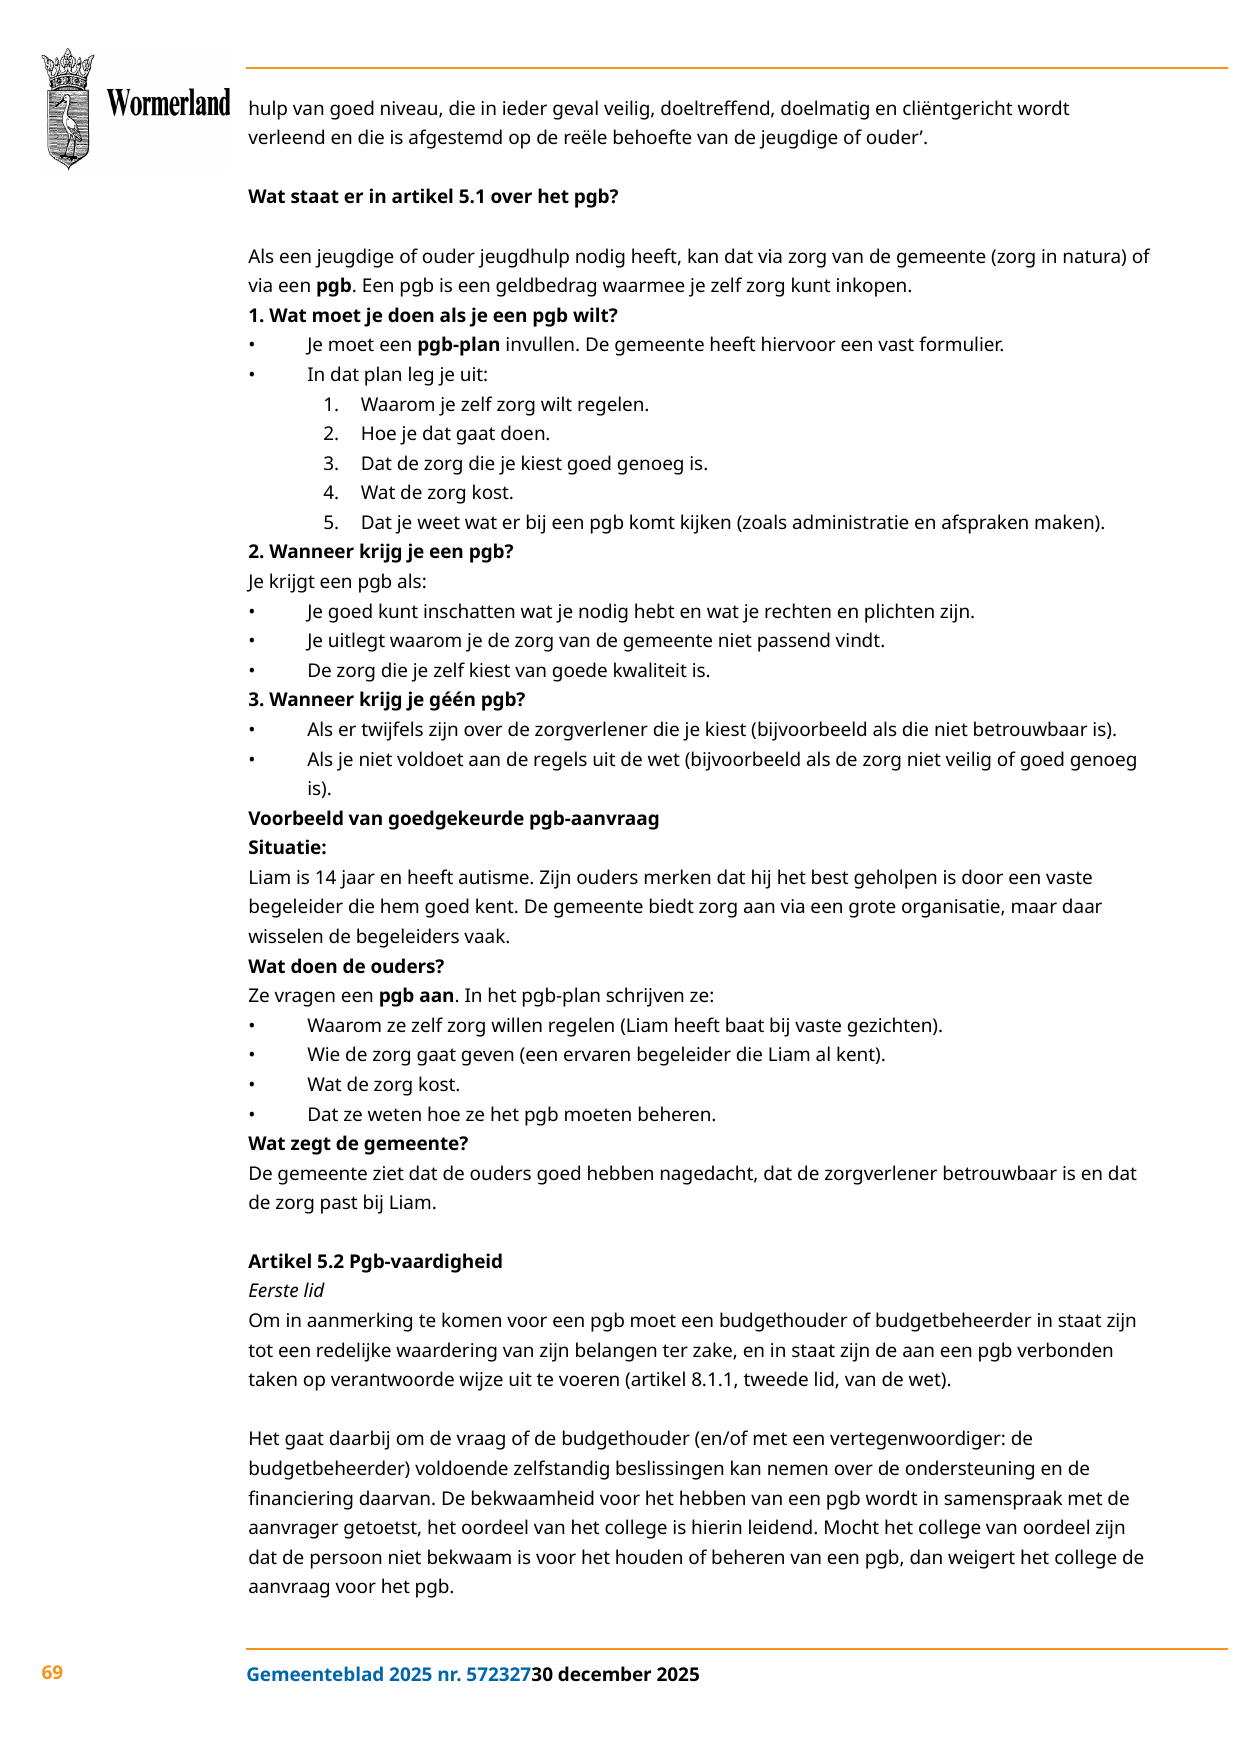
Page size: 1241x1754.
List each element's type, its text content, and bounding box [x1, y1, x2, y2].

text Om in aanmerking te komen voor een pgb moet een budgethouder of budgetbeheerder in staat zijn tot een redelijke waardering van zijn belangen ter zake, en in staat zijn de aan een pgb verbonden taken op verantwoorde wijze uit te voeren (artikel 8.1.1, tweede lid, van de wet). [248, 1307, 1152, 1392]
text Eerste lid [248, 1278, 1152, 1303]
text Het gaat daarbij om de vraag of de budgethouder (en/of met een vertegenwoordiger: de budgetbeheerder) voldoende zelfstandig beslissingen kan nemen over de ondersteuning en de financiering daarvan. De bekwaamheid voor het hebben van een pgb wordt in samenspraak met de aanvrager getoetst, het oordeel van het college is hierin leidend. Mocht het college van oordeel zijn dat de persoon niet bekwaam is voor het houden of beheren van een pgb, dan weigert het college de aanvraag voor het pgb. [248, 1426, 1152, 1599]
text Artikel 5.2 Pgb-vaardigheid [248, 1248, 1152, 1274]
picture [41, 47, 231, 172]
text hulp van goed niveau, die in ieder geval veilig, doeltreffend, doelmatig en cliëntgericht wordt verleend en die is afgestemd op de reële behoefte van de jeugdige of ouder’. [248, 95, 1152, 150]
table_header Wat staat er in artikel 5.1 over het pgb? Als een jeugdige of ouder jeugdhulp nodig heeft, kan dat via zorg van de gemeente (zorg in natura) of via een pgb. Een pgb is een geldbedrag waarmee je zelf zorg kunt inkopen. 1. Wat moet je doen als je een pgb wilt? Je moet een pgb-plan invullen. De gemeente heeft hiervoor een vast formulier. In dat plan leg je uit: Waarom je zelf zorg wilt regelen. Hoe je dat gaat doen. Dat de zorg die je kiest goed genoeg is. Wat de zorg kost. Dat je weet wat er bij een pgb komt kijken (zoals administratie en afspraken maken). 2. Wanneer krijg je een pgb? Je krijgt een pgb als: Je goed kunt inschatten wat je nodig hebt en wat je rechten en plichten zijn. Je uitlegt waarom je de zorg van de gemeente niet passend vindt. De zorg die je zelf kiest van goede kwaliteit is. 3. Wanneer krijg je géén pgb? Als er twijfels zijn over de zorgverlener die je kiest (bijvoorbeeld als die niet betrouwbaar is). Als je niet voldoet aan de regels uit de wet (bijvoorbeeld als de zorg niet veilig of goed genoeg is). Voorbeeld van goedgekeurde pgb-aanvraag Situatie: Liam is 14 jaar en heeft autisme. Zijn ouders merken dat hij het best geholpen is door een vaste begeleider die hem goed kent. De gemeente biedt zorg aan via een grote organisatie, maar daar wisselen de begeleiders vaak. Wat doen de ouders? Ze vragen een pgb aan. In het pgb-plan schrijven ze: Waarom ze zelf zorg willen regelen (Liam heeft baat bij vaste gezichten). Wie de zorg gaat geven (een ervaren begeleider die Liam al kent). Wat de zorg kost. Dat ze weten hoe ze het pgb moeten beheren. Wat zegt de gemeente? De gemeente ziet dat de ouders goed hebben nagedacht, dat de zorgverlener betrouwbaar is en dat de zorg past bij Liam. [248, 184, 1152, 1215]
